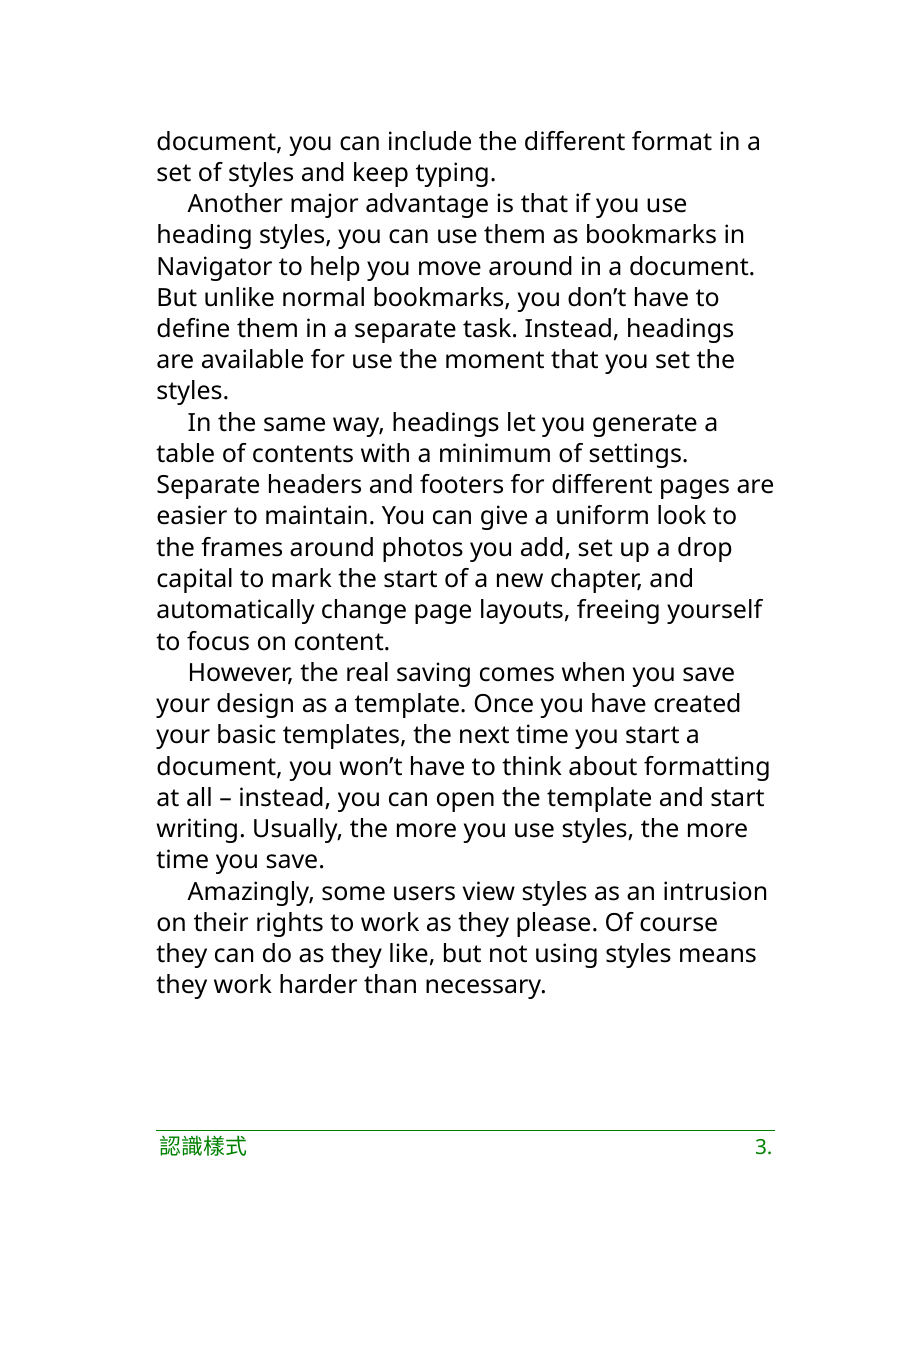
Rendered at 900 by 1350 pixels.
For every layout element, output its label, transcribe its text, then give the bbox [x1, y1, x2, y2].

text Amazingly, some users view styles as an intrusion on their rights to work as they please. Of course they can do as they like, but not using styles means they work harder than necessary. [156, 875, 775, 1000]
text Another major advantage is that if you use heading styles, you can use them as bookmarks in Navigator to help you move around in a document. But unlike normal bookmarks, you don’t have to define them in a separate task. Instead, headings are available for use the moment that you set the styles. [156, 187, 775, 406]
text In the same way, headings let you generate a table of contents with a minimum of settings. Separate headers and footers for different pages are easier to maintain. You can give a uniform look to the frames around photos you add, set up a drop capital to mark the start of a new chapter, and automatically change page layouts, freeing yourself to focus on content. [156, 406, 775, 656]
text document, you can include the different format in a set of styles and keep typing. [156, 125, 775, 187]
text However, the real saving comes when you save your design as a template. Once you have created your basic templates, the next time you start a document, you won’t have to think about formatting at all – instead, you can open the template and start writing. Usually, the more you use styles, the more time you save. [156, 656, 775, 875]
